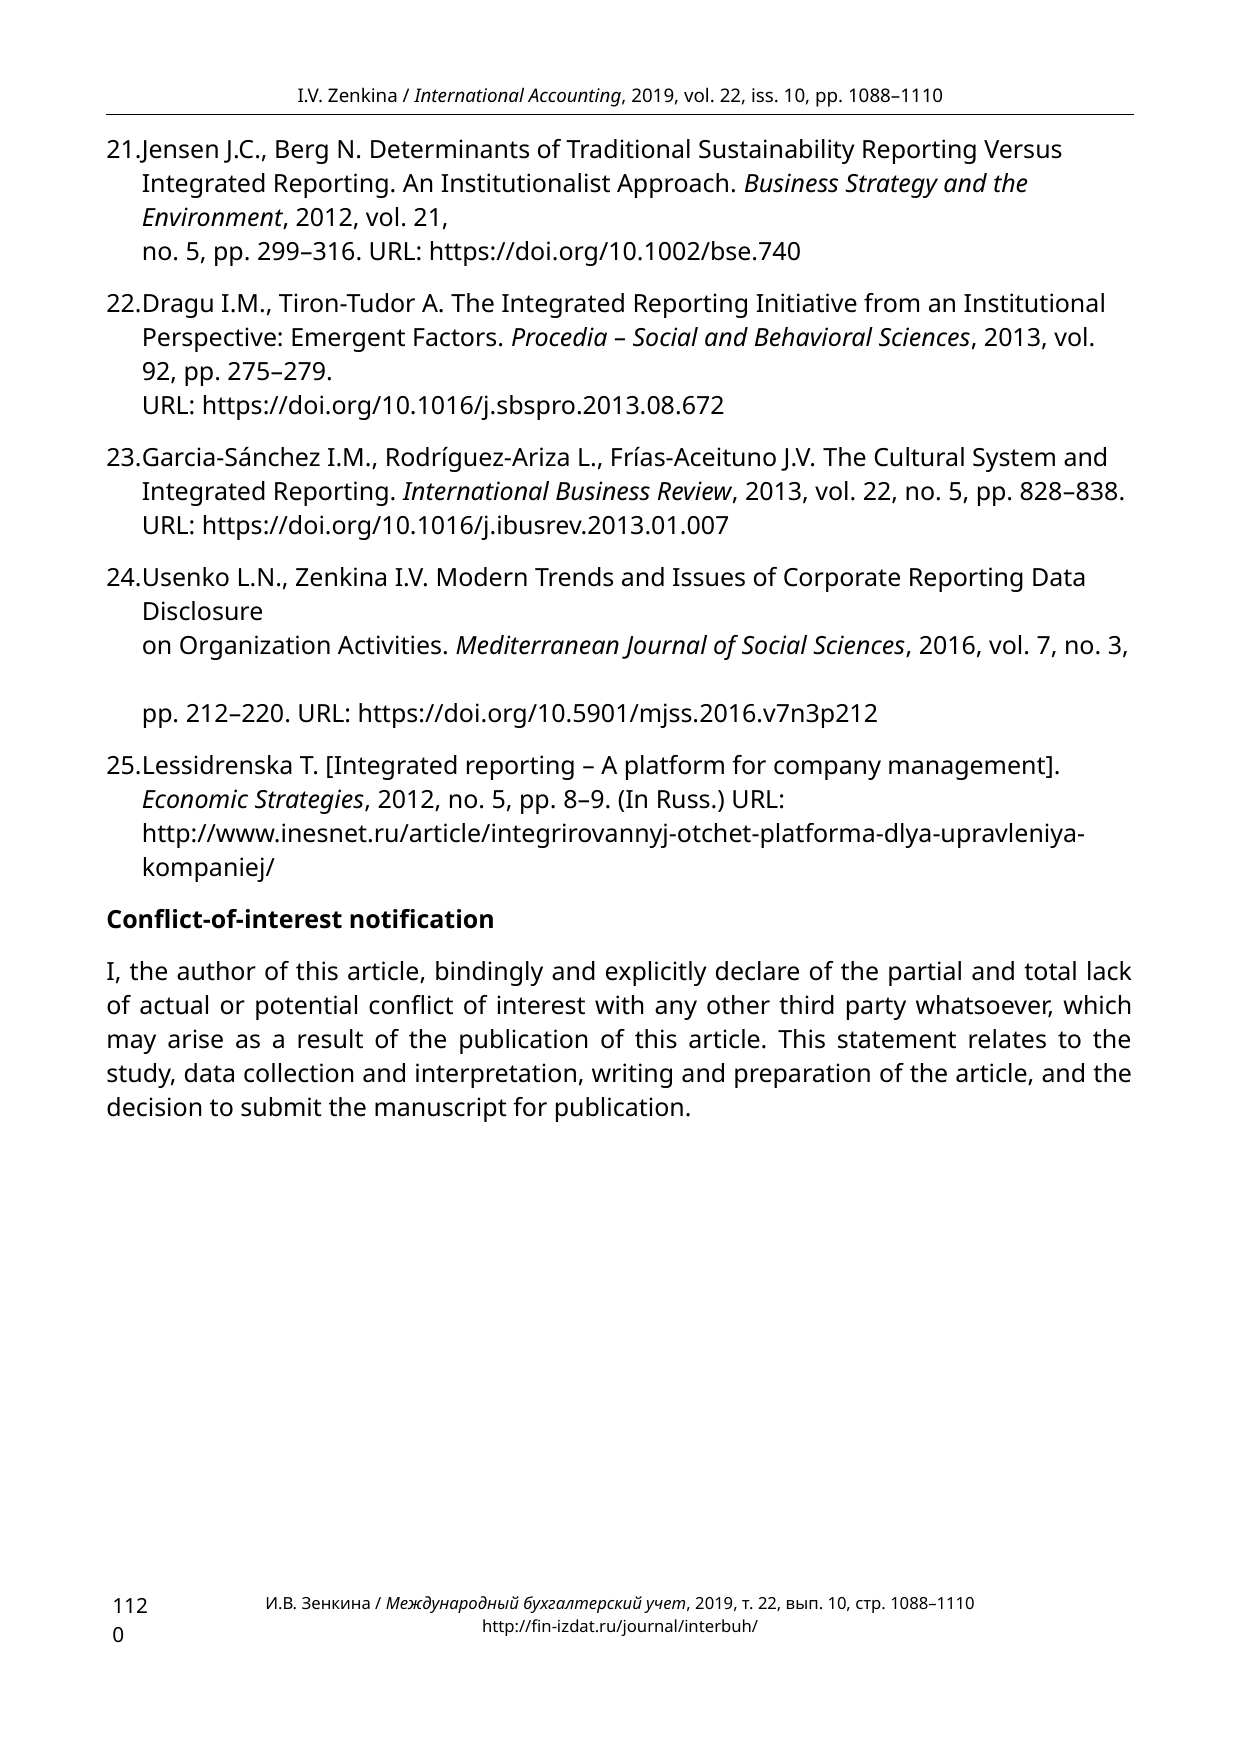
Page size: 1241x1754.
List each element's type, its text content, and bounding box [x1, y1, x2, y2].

list Lessidrenska T. [Integrated reporting – A platform for company management]. Economic Strategies, 2012, no. 5, pp. 8–9. (In Russ.) URL: http://www.inesnet.ru/article/integrirovannyj-otchet-platforma-dlya-upravleniya-kompaniej/ [106, 748, 1134, 884]
list Dragu I.M., Tiron-Tudor A. The Integrated Reporting Initiative from an Institutional Perspective: Emergent Factors. Procedia – Social and Behavioral Sciences, 2013, vol. 92, pp. 275–279. URL: https://doi.org/10.1016/j.sbspro.2013.08.672 [106, 286, 1134, 422]
text I, the author of this article, bindingly and explicitly declare of the partial and total lack of actual or potential conflict of interest with any other third party whatsoever, which may arise as a result of the publication of this article. This statement relates to the study, data collection and interpretation, writing and preparation of the article, and the decision to submit the manuscript for publication. [106, 953, 1134, 1124]
text Conflict-of-interest notification [106, 902, 1134, 936]
list Usenko L.N., Zenkina I.V. Modern Trends and Issues of Corporate Reporting Data Disclosure on Organization Activities. Mediterranean Journal of Social Sciences, 2016, vol. 7, no. 3, pp. 212–220. URL: https://doi.org/10.5901/mjss.2016.v7n3p212 [106, 560, 1134, 730]
list Garcia-Sánchez I.M., Rodríguez-Ariza L., Frías-Aceituno J.V. The Cultural System and Integrated Reporting. International Business Review, 2013, vol. 22, no. 5, pp. 828–838. URL: https://doi.org/10.1016/j.ibusrev.2013.01.007 [106, 440, 1134, 542]
list Jensen J.C., Berg N. Determinants of Traditional Sustainability Reporting Versus Integrated Reporting. An Institutionalist Approach. Business Strategy and the Environment, 2012, vol. 21, no. 5, pp. 299–316. URL: https://doi.org/10.1002/bse.740 [106, 132, 1134, 268]
